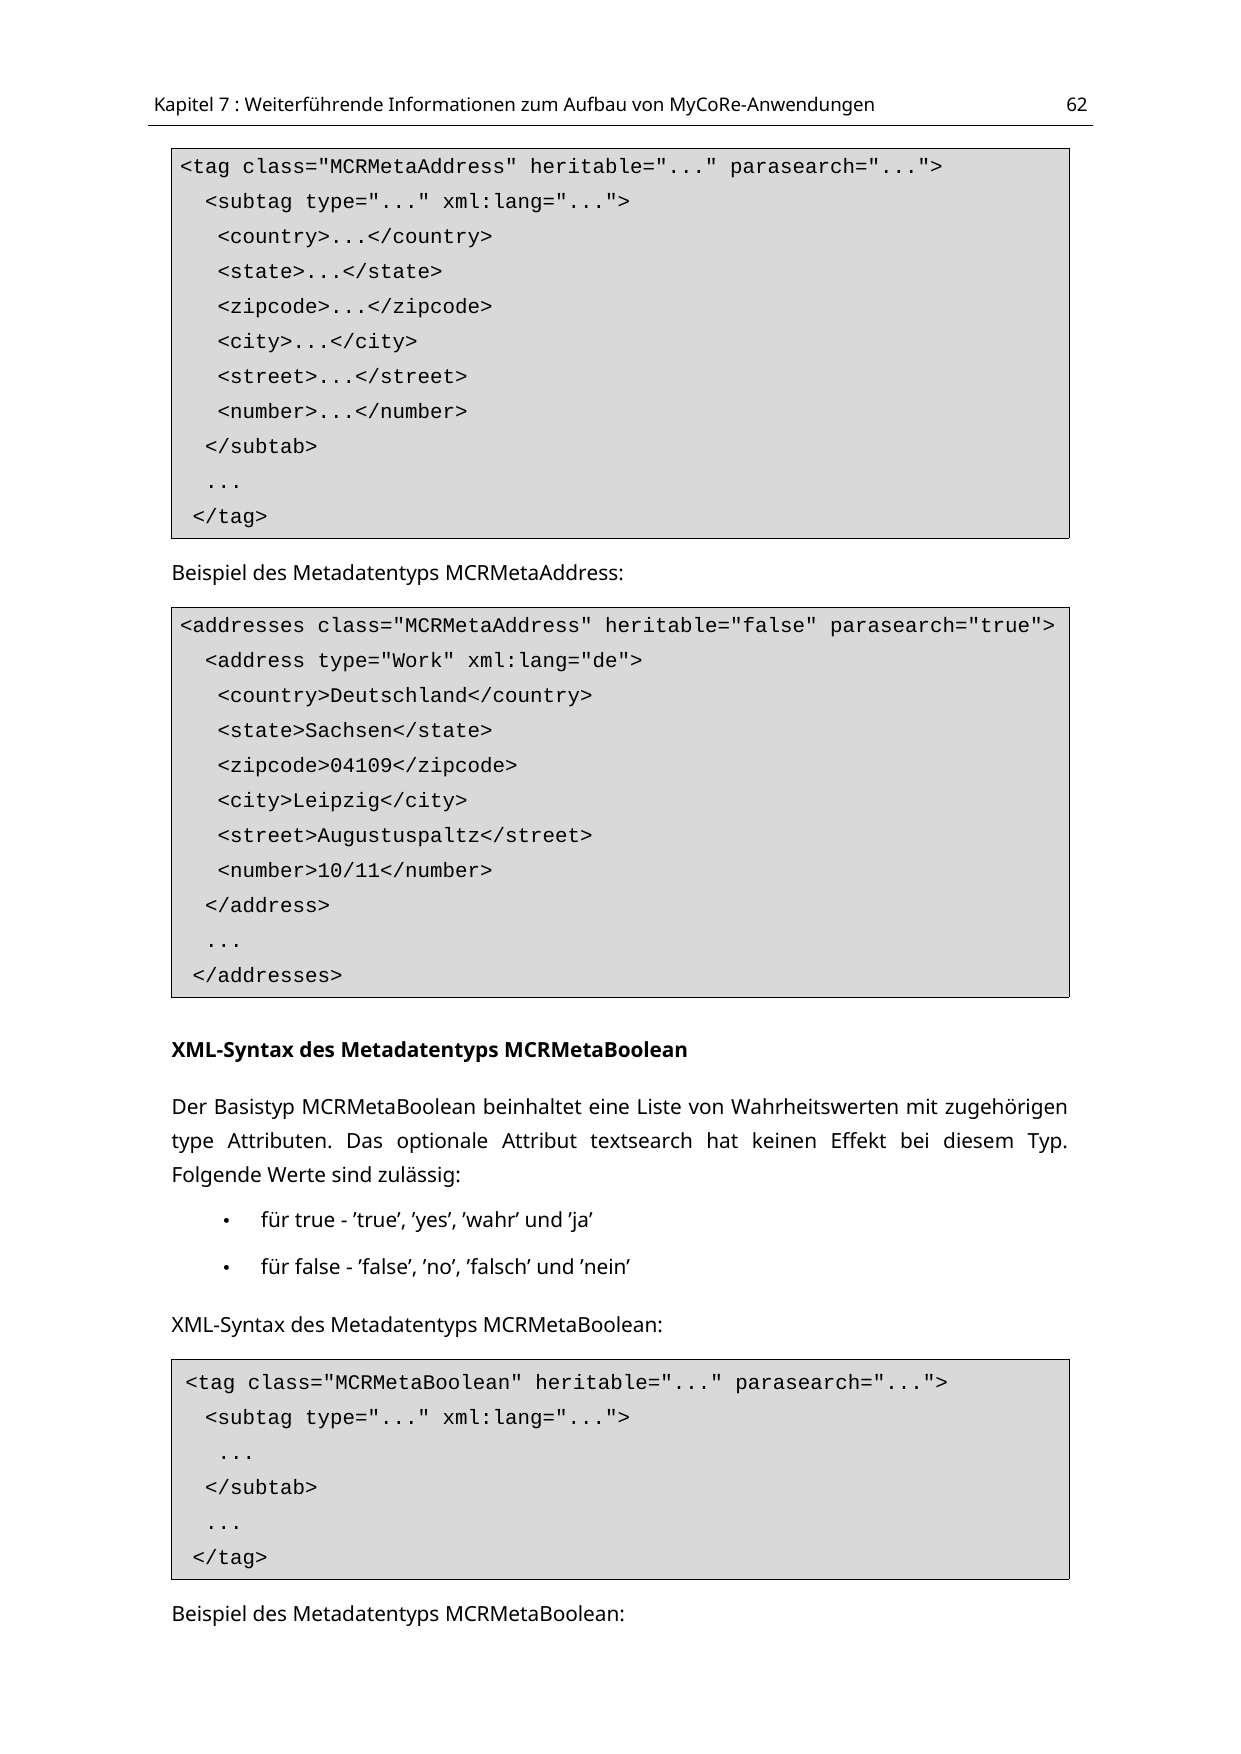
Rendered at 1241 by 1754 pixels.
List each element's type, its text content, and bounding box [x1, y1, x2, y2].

list für false - ’false’, ’no’, ’falsch’ und ’nein’ [185, 1252, 1069, 1280]
text </addresses> [172, 957, 1069, 997]
text ... [172, 463, 1069, 494]
text </tag> [172, 498, 1069, 538]
text Der Basistyp MCRMetaBoolean beinhaltet eine Liste von Wahrheitswerten mit zugehörigen type Attributen. Das optionale Attribut textsearch hat keinen Effekt bei diesem Typ. Folgende Werte sind zulässig: [171, 1092, 1069, 1188]
list für true - ’true’, ’yes’, ’wahr’ und ’ja’ [185, 1206, 1069, 1234]
text ... [172, 1504, 1069, 1536]
text <city>Leipzig</city> [172, 782, 1069, 813]
text <subtag type="..." xml:lang="..."> [172, 1399, 1069, 1431]
text <state>Sachsen</state> [172, 712, 1069, 743]
text <address type="Work" xml:lang="de"> [172, 642, 1069, 673]
text <zipcode>...</zipcode> [172, 288, 1069, 319]
subtitle XML-Syntax des Metadatentyps MCRMetaBoolean [171, 1035, 1092, 1063]
text </tag> [172, 1539, 1069, 1579]
text <subtag type="..." xml:lang="..."> [172, 183, 1069, 214]
text </address> [172, 887, 1069, 918]
text XML-Syntax des Metadatentyps MCRMetaBoolean: [171, 1310, 1069, 1338]
text <number>10/11</number> [172, 852, 1069, 883]
text ... [172, 1434, 1069, 1466]
text Beispiel des Metadatentyps MCRMetaAddress: [171, 558, 1069, 586]
text <country>...</country> [172, 218, 1069, 249]
text <city>...</city> [172, 323, 1069, 354]
text </subtab> [172, 428, 1069, 459]
text <street>...</street> [172, 358, 1069, 389]
text <addresses class="MCRMetaAddress" heritable="false" parasearch="true"> [172, 608, 1069, 638]
text <street>Augustuspaltz</street> [172, 817, 1069, 848]
text <zipcode>04109</zipcode> [172, 747, 1069, 778]
text <tag class="MCRMetaAddress" heritable="..." parasearch="..."> [172, 149, 1069, 179]
text ... [172, 922, 1069, 953]
text <state>...</state> [172, 253, 1069, 284]
text Beispiel des Metadatentyps MCRMetaBoolean: [171, 1599, 1069, 1627]
text <tag class="MCRMetaBoolean" heritable="..." parasearch="..."> [172, 1360, 1069, 1396]
text <country>Deutschland</country> [172, 677, 1069, 708]
text </subtab> [172, 1469, 1069, 1501]
text <number>...</number> [172, 393, 1069, 424]
